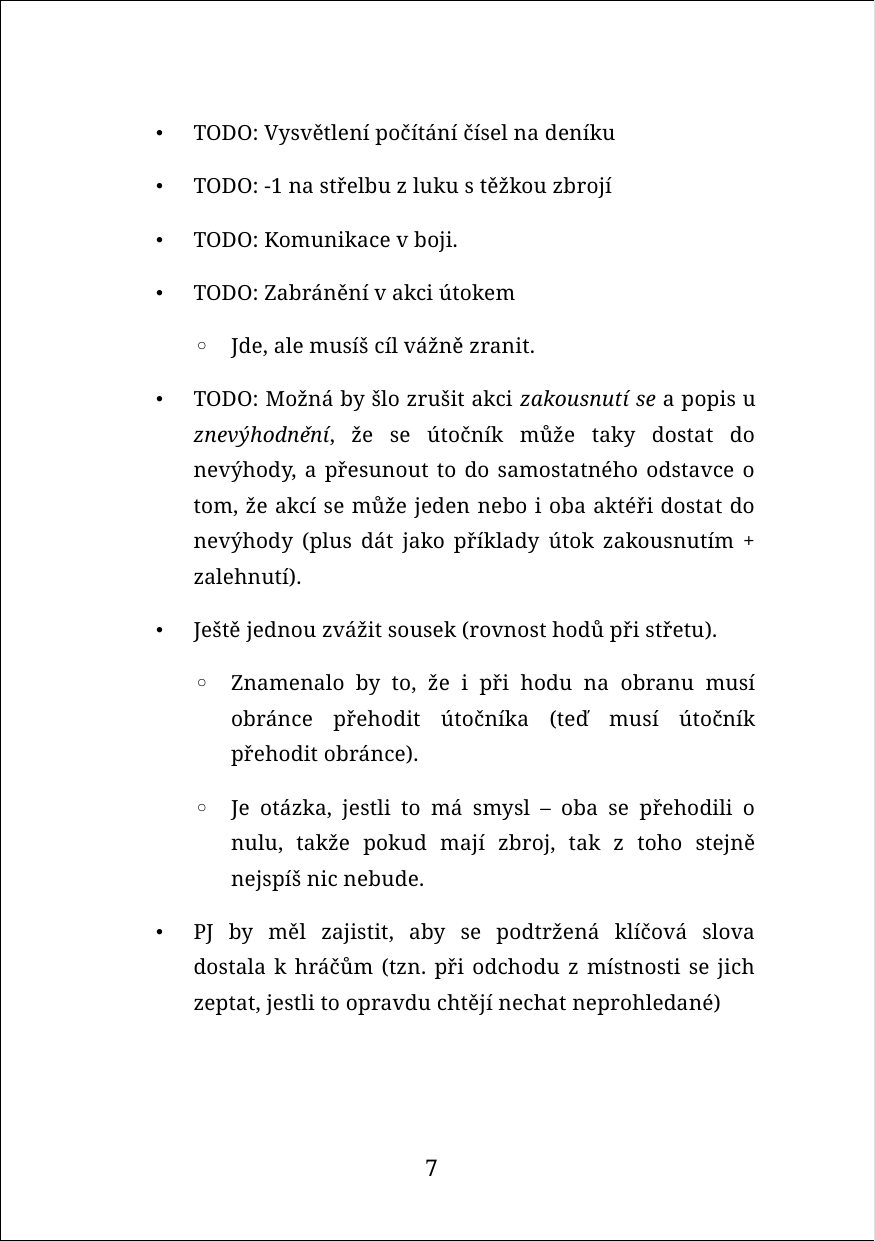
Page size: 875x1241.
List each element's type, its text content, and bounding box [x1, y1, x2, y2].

list Ještě jednou zvážit sousek (rovnost hodů při střetu). [156, 615, 756, 644]
list PJ by měl zajistit, aby se podtržená klíčová slova dostala k hráčům (tzn. při odchodu z místnosti se jich zeptat, jestli to opravdu chtějí nechat neprohledané) [156, 917, 756, 1016]
list TODO: -1 na střelbu z luku s těžkou zbrojí [156, 171, 756, 200]
list Je otázka, jestli to má smysl – oba se přehodili o nulu, takže pokud mají zbroj, tak z toho stejně nejspíš nic nebude. [193, 793, 756, 892]
list TODO: Zabránění v akci útokem [156, 278, 756, 306]
list Jde, ale musíš cíl vážně zranit. [193, 331, 756, 359]
list Znamenalo by to, že i při hodu na obranu musí obránce přehodit útočníka (teď musí útočník přehodit obránce). [193, 668, 756, 768]
list TODO: Komunikace v boji. [156, 225, 756, 253]
list TODO: Možná by šlo zrušit akci zakousnutí se a popis u znevýhodnění, že se útočník může taky dostat do nevýhody, a přesunout to do samostatného odstavce o tom, že akcí se může jeden nebo i oba aktéři dostat do nevýhody (plus dát jako příklady útok zakousnutím + zalehnutí). [156, 384, 756, 590]
list TODO: Vysvětlení počítání čísel na deníku [156, 118, 756, 147]
